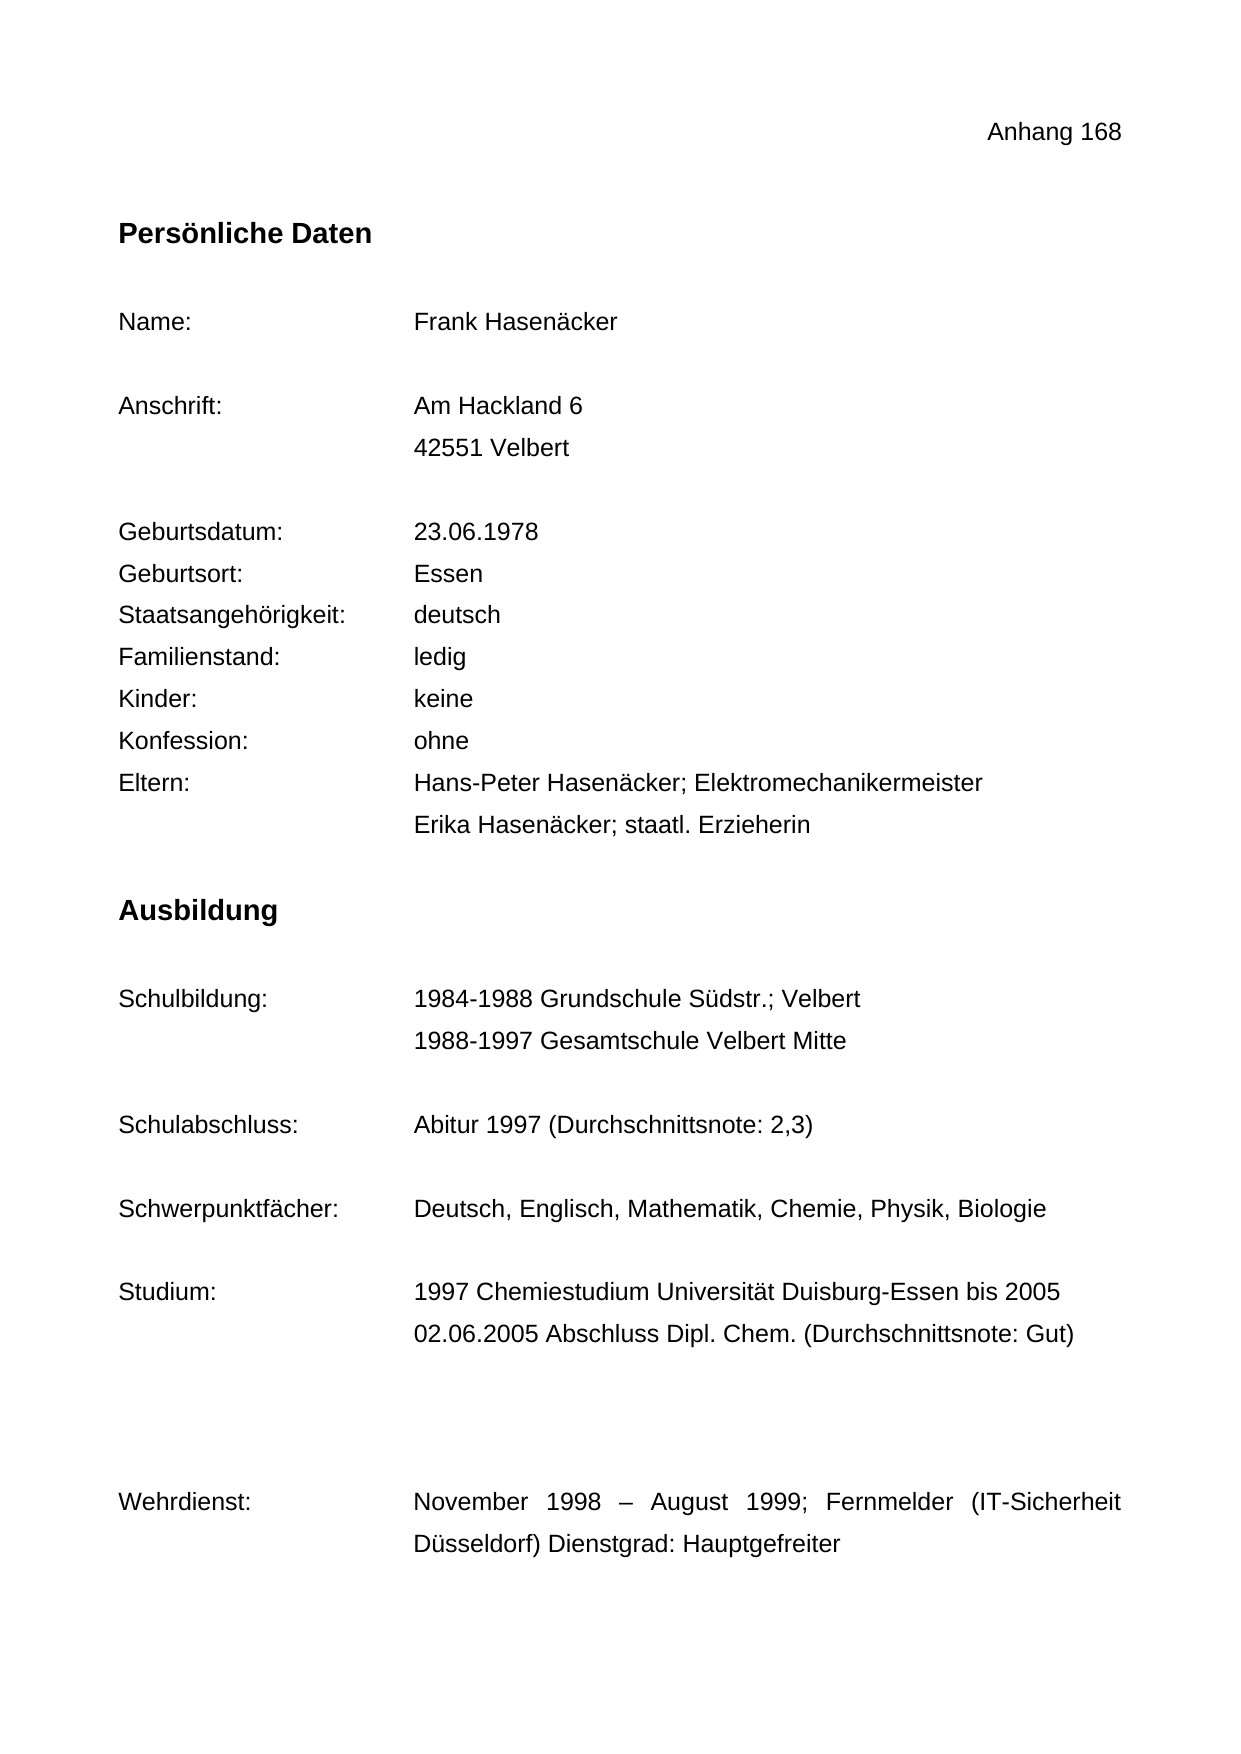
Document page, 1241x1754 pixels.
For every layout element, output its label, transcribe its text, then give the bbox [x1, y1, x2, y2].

text Schwerpunktfächer: Deutsch, Englisch, Mathematik, Chemie, Physik, Biologie [118, 1194, 1122, 1222]
text Staatsangehörigkeit: deutsch [118, 601, 1122, 629]
text Persönliche Daten [118, 217, 1122, 250]
text Schulabschluss: Abitur 1997 (Durchschnittsnote: 2,3) [118, 1111, 1122, 1139]
text Familienstand: ledig [118, 643, 1122, 671]
text Eltern: Hans-Peter Hasenäcker; Elektromechanikermeister [118, 769, 1122, 797]
text Geburtsdatum: 23.06.1978 [118, 517, 1122, 545]
text Erika Hasenäcker; staatl. Erzieherin [118, 811, 1122, 838]
text Geburtsort: Essen [118, 559, 1122, 587]
text Kinder: keine [118, 685, 1122, 713]
text 1988-1997 Gesamtschule Velbert Mitte [118, 1027, 1122, 1055]
text Ausbildung [118, 894, 1122, 927]
text 42551 Velbert [118, 434, 1122, 462]
text Wehrdienst: November 1998 – August 1999; Fernmelder (IT-Sicherheit Düsseldorf) Dienstgrad: Hauptgefreiter [118, 1488, 1122, 1557]
text Schulbildung: 1984-1988 Grundschule Südstr.; Velbert [118, 985, 1122, 1013]
text Name: Frank Hasenäcker [118, 308, 1122, 336]
text 02.06.2005 Abschluss Dipl. Chem. (Durchschnittsnote: Gut) [118, 1320, 1122, 1348]
text Studium: 1997 Chemiestudium Universität Duisburg-Essen bis 2005 [118, 1278, 1122, 1306]
text Konfession: ohne [118, 727, 1122, 755]
text Anschrift: Am Hackland 6 [118, 392, 1122, 420]
